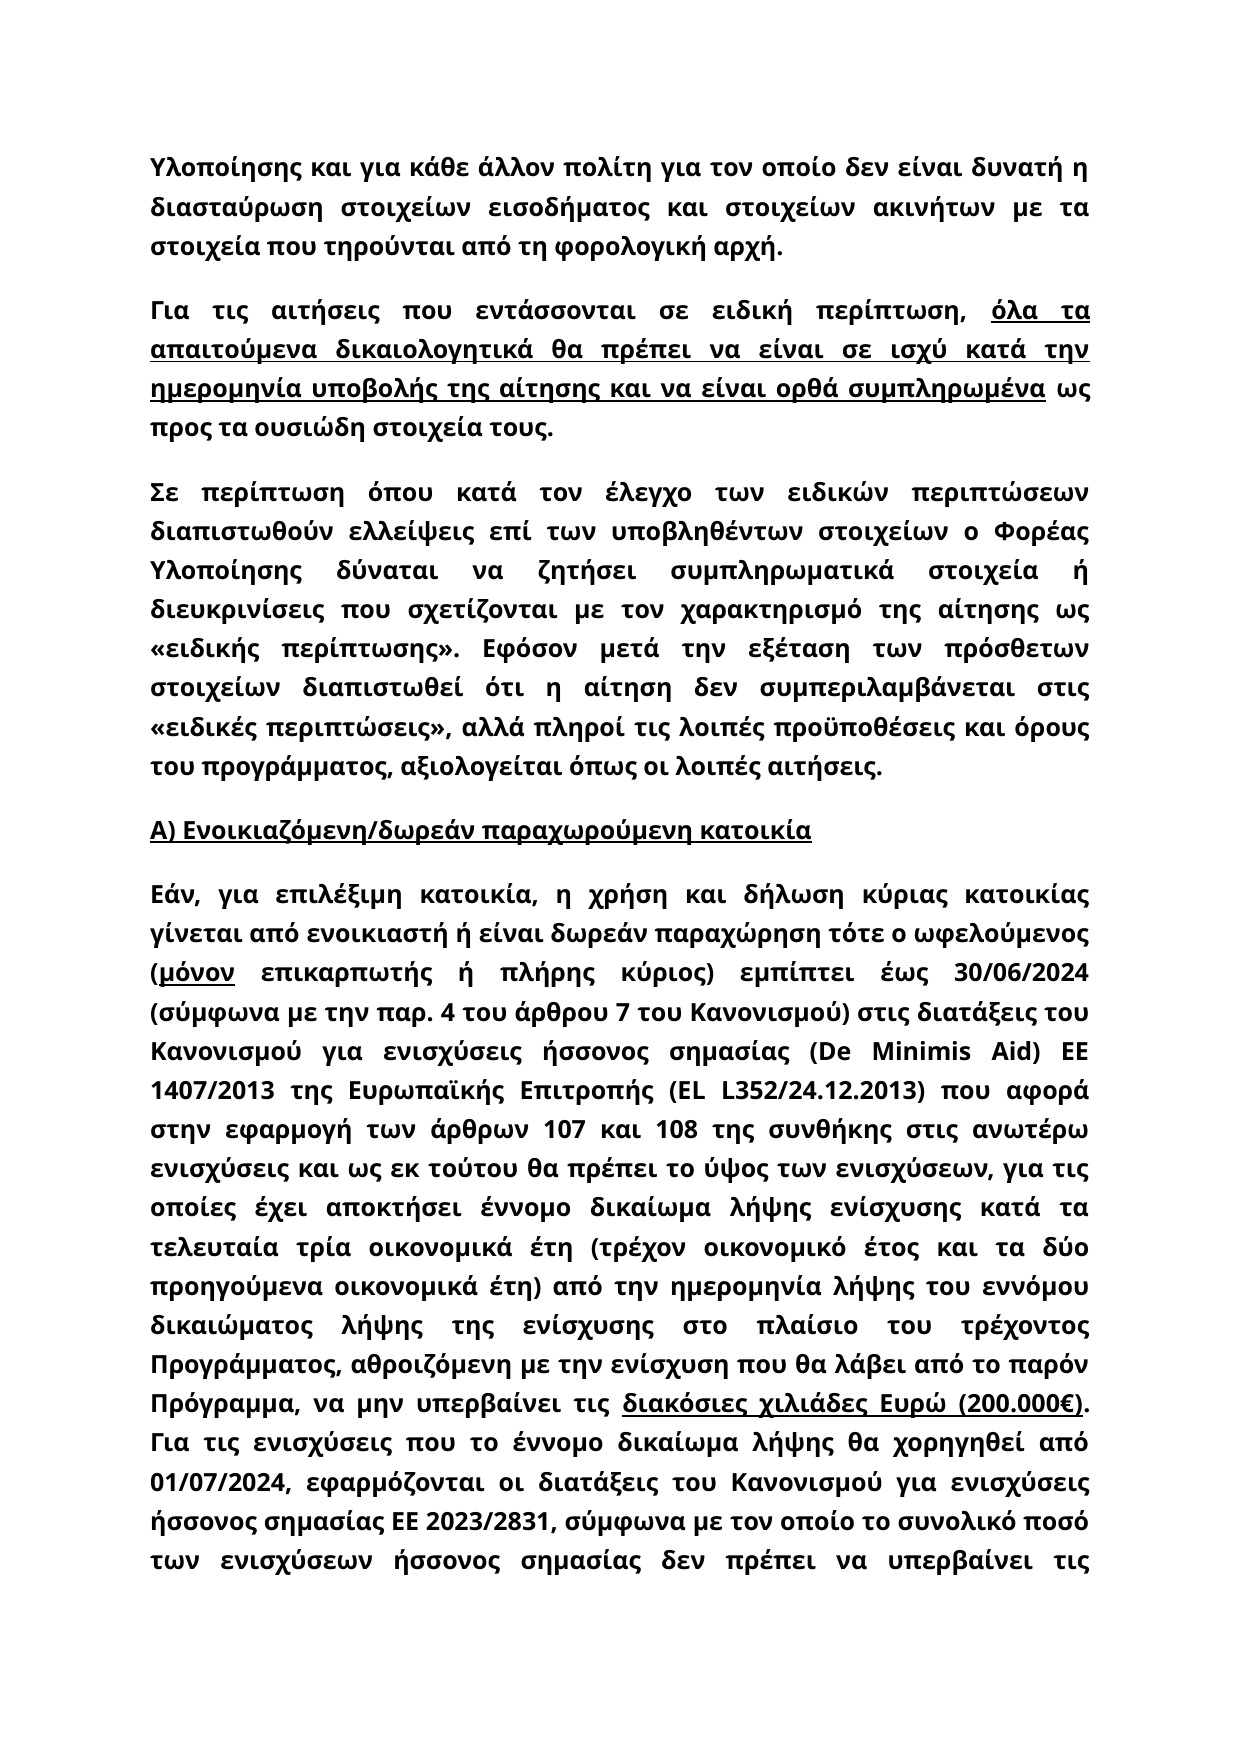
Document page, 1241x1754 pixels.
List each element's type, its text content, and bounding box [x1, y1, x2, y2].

text Α) Ενοικιαζόμενη/δωρεάν παραχωρούμενη κατοικία [150, 812, 1090, 847]
text Εάν, για επιλέξιμη κατοικία, η χρήση και δήλωση κύριας κατοικίας γίνεται από ενοικιαστή ή είναι δωρεάν παραχώρηση τότε ο ωφελούμενος (μόνον επικαρπωτής ή πλήρης κύριος) εμπίπτει έως 30/06/2024 (σύμφωνα με την παρ. 4 του άρθρου 7 του Κανονισμού) στις διατάξεις του Κανονισμού για ενισχύσεις ήσσονος σημασίας (De Minimis Aid) ΕΕ 1407/2013 της Ευρωπαϊκής Επιτροπής (EL L352/24.12.2013) που αφορά στην εφαρμογή των άρθρων 107 και 108 της συνθήκης στις ανωτέρω ενισχύσεις και ως εκ τούτου θα πρέπει το ύψος των ενισχύσεων, για τις οποίες έχει αποκτήσει έννομο δικαίωμα λήψης ενίσχυσης κατά τα τελευταία τρία οικονομικά έτη (τρέχον οικονομικό έτος και τα δύο προηγούμενα οικονομικά έτη) από την ημερομηνία λήψης του εννόμου δικαιώματος λήψης της ενίσχυσης στο πλαίσιο του τρέχοντος Προγράμματος, αθροιζόμενη με την ενίσχυση που θα λάβει από το παρόν Πρόγραμμα, να μην υπερβαίνει τις διακόσιες χιλιάδες Ευρώ (200.000€). Για τις ενισχύσεις που το έννομο δικαίωμα λήψης θα χορηγηθεί από 01/07/2024, εφαρμόζονται οι διατάξεις του Κανονισμού για ενισχύσεις ήσσονος σημασίας ΕΕ 2023/2831, σύμφωνα με τον οποίο το συνολικό ποσό των ενισχύσεων ήσσονος σημασίας δεν πρέπει να υπερβαίνει τις [150, 877, 1090, 1577]
text Για τις αιτήσεις που εντάσσονται σε ειδική περίπτωση, όλα τα απαιτούμενα δικαιολογητικά θα πρέπει να είναι σε ισχύ κατά την [150, 292, 1090, 361]
text ημερομηνία υποβολής της αίτησης και να είναι ορθά συμπληρωμένα ως προς τα ουσιώδη στοιχεία τους. [150, 362, 1090, 444]
text Υλοποίησης και για κάθε άλλον πολίτη για τον οποίο δεν είναι δυνατή η διασταύρωση στοιχείων εισοδήματος και στοιχείων ακινήτων με τα στοιχεία που τηρούνται από τη φορολογική αρχή. [150, 150, 1090, 262]
text Σε περίπτωση όπου κατά τον έλεγχο των ειδικών περιπτώσεων διαπιστωθούν ελλείψεις επί των υποβληθέντων στοιχείων ο Φορέας Υλοποίησης δύναται να ζητήσει συμπληρωματικά στοιχεία ή διευκρινίσεις που σχετίζονται με τον χαρακτηρισμό της αίτησης ως «ειδικής περίπτωσης». Εφόσον μετά την εξέταση των πρόσθετων στοιχείων διαπιστωθεί ότι η αίτηση δεν συμπεριλαμβάνεται στις «ειδικές περιπτώσεις», αλλά πληροί τις λοιπές προϋποθέσεις και όρους του προγράμματος, αξιολογείται όπως οι λοιπές αιτήσεις. [150, 474, 1090, 782]
